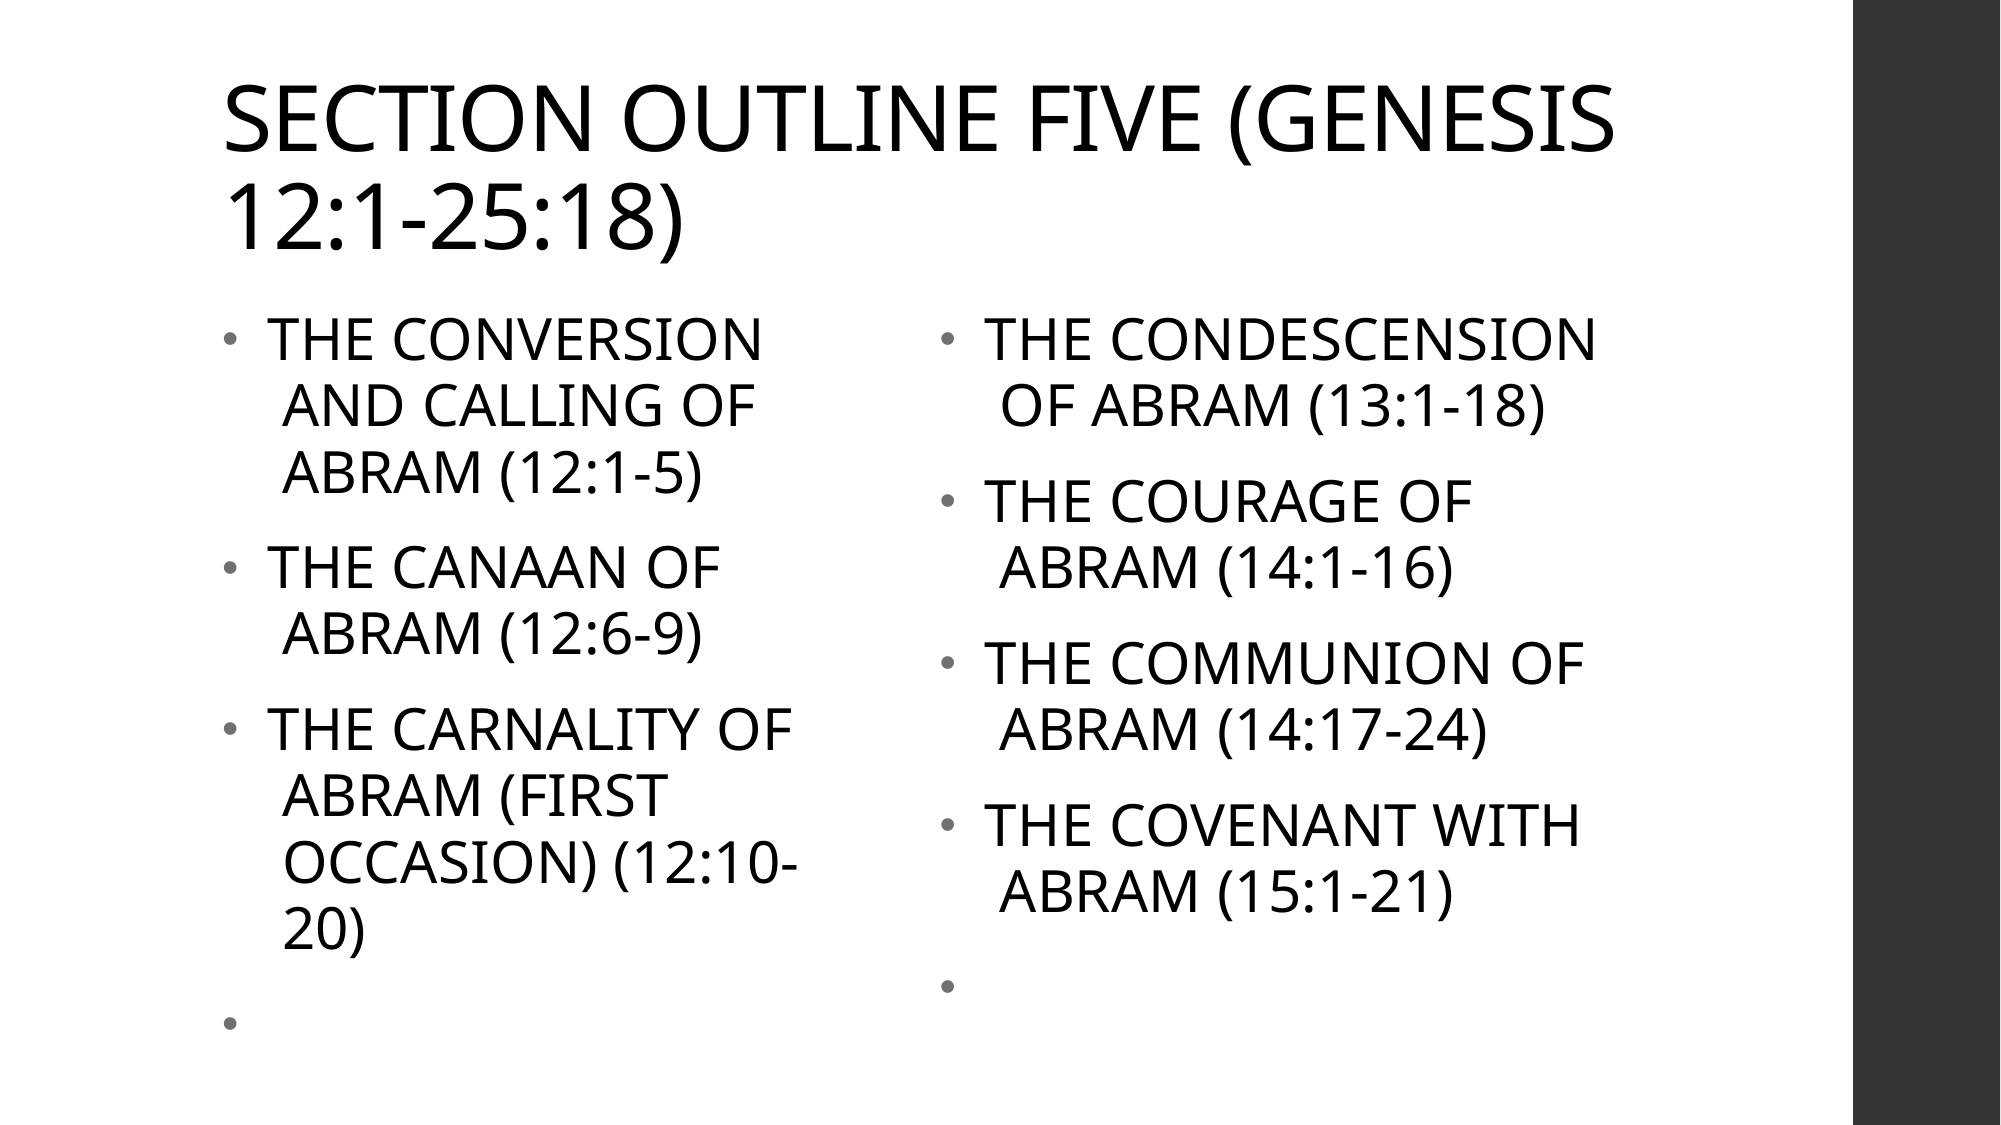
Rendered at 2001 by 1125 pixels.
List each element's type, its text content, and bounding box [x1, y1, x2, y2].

list THE CONVERSION AND CALLING OF ABRAM (12:1-5) THE CANAAN OF ABRAM (12:6-9) THE CARNALITY OF ABRAM (FIRST OCCASION) (12:10-20) [207, 299, 900, 1014]
list THE CONDESCENSION OF ABRAM (13:1-18) THE COURAGE OF ABRAM (14:1-16) THE COMMUNION OF ABRAM (14:17-24) THE COVENANT WITH ABRAM (15:1-21) [924, 299, 1617, 1014]
title SECTION OUTLINE FIVE (GENESIS 12:1-25:18) [206, 60, 1797, 278]
